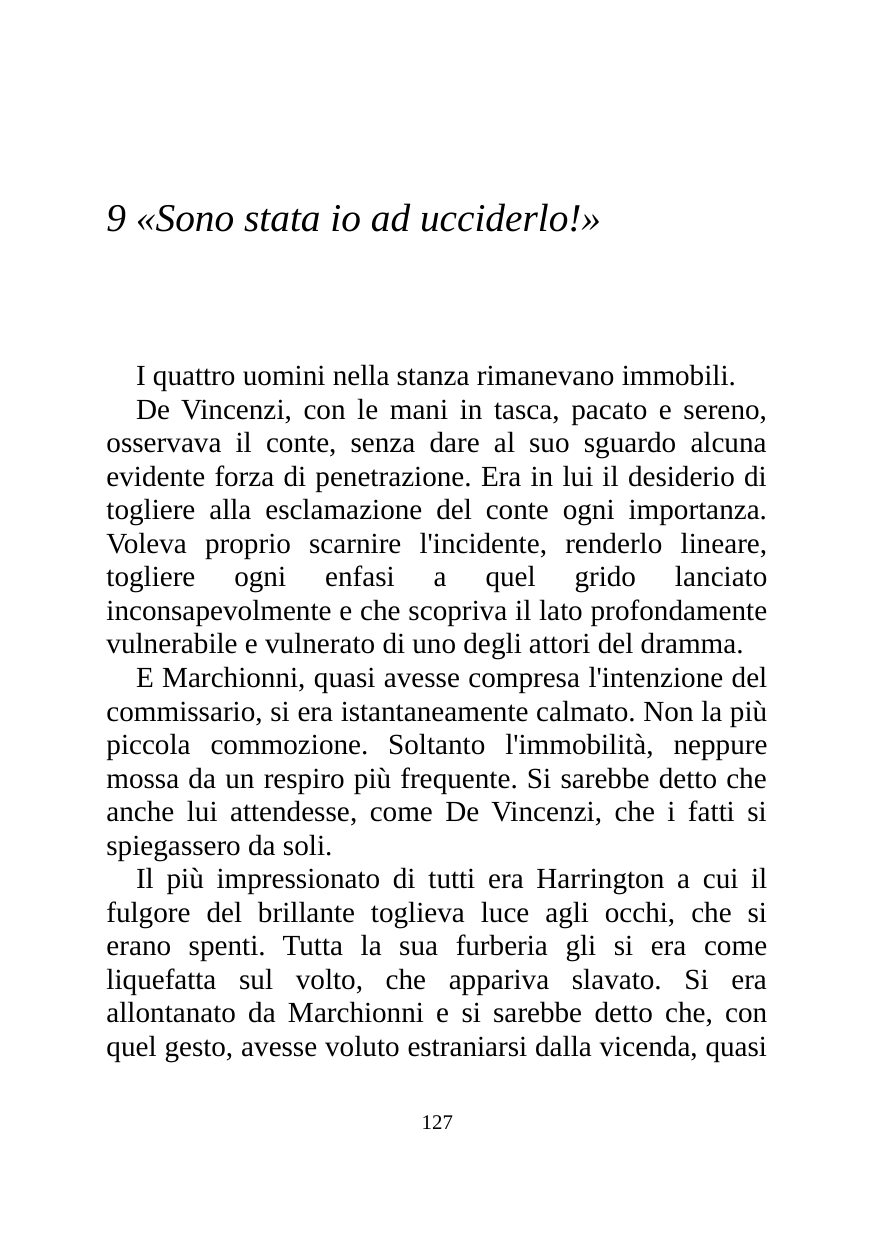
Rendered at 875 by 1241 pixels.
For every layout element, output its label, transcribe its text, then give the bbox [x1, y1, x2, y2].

text Il più impressionato di tutti era Harrington a cui il fulgore del brillante toglieva luce agli occhi, che si erano spenti. Tutta la sua furberia gli si era come liquefatta sul volto, che appariva slavato. Si era allontanato da Marchionni e si sarebbe detto che, con quel gesto, avesse voluto estraniarsi dalla vicenda, quasi [106, 861, 768, 1063]
text E Marchionni, quasi avesse compresa l'intenzione del commissario, si era istantaneamente calmato. Non la più piccola commozione. Soltanto l'immobilità, neppure mossa da un respiro più frequente. Si sarebbe detto che anche lui attendesse, come De Vincenzi, che i fatti si spiegassero da soli. [106, 660, 768, 861]
subtitle 9 «Sono stata io ad ucciderlo!» [106, 195, 768, 240]
text I quattro uomini nella stanza rimanevano immobili. [106, 358, 768, 392]
text De Vincenzi, con le mani in tasca, pacato e sereno, osservava il conte, senza dare al suo sguardo alcuna evidente forza di penetrazione. Era in lui il desiderio di togliere alla esclamazione del conte ogni importanza. Voleva proprio scarnire l'incidente, renderlo lineare, togliere ogni enfasi a quel grido lanciato inconsapevolmente e che scopriva il lato profondamente vulnerabile e vulnerato di uno degli attori del dramma. [106, 392, 768, 660]
